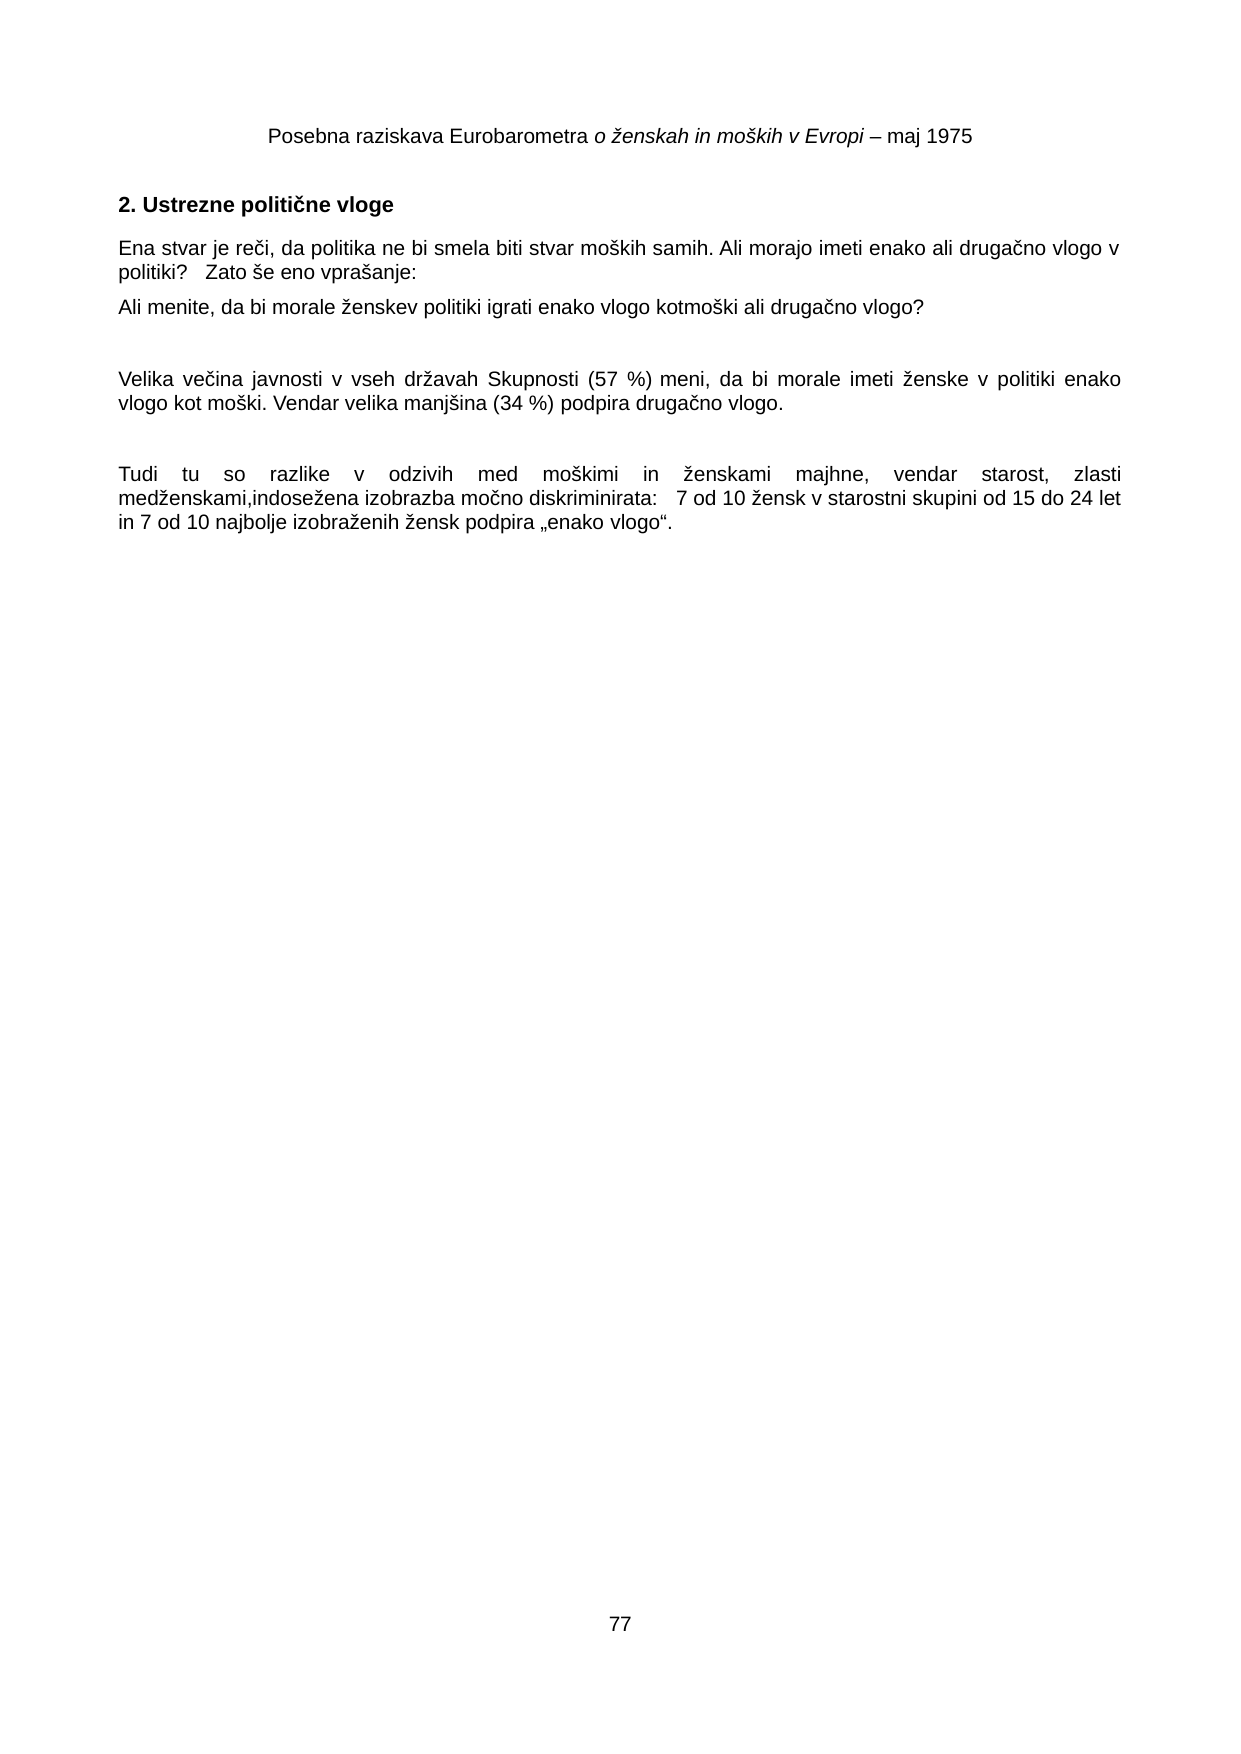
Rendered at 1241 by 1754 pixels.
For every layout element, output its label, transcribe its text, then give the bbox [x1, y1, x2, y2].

text Tudi tu so razlike v odzivih med moškimi in ženskami majhne, vendar starost, zlasti medženskami,indosežena izobrazba močno diskriminirata: 7 od 10 žensk v starostni skupini od 15 do 24 let in 7 od 10 najbolje izobraženih žensk podpira „enako vlogo“. [118, 462, 1122, 533]
text Ali menite, da bi morale ženskev politiki igrati enako vlogo kotmoški ali drugačno vlogo? [118, 295, 1122, 319]
text Velika večina javnosti v vseh državah Skupnosti (57 %) meni, da bi morale imeti ženske v politiki enako vlogo kot moški. Vendar velika manjšina (34 %) podpira drugačno vlogo. [118, 366, 1122, 414]
subtitle 2. Ustrezne politične vloge [118, 192, 1122, 217]
text Ena stvar je reči, da politika ne bi smela biti stvar moških samih. Ali morajo imeti enako ali drugačno vlogo v politiki? Zato še eno vprašanje: [118, 236, 1122, 283]
